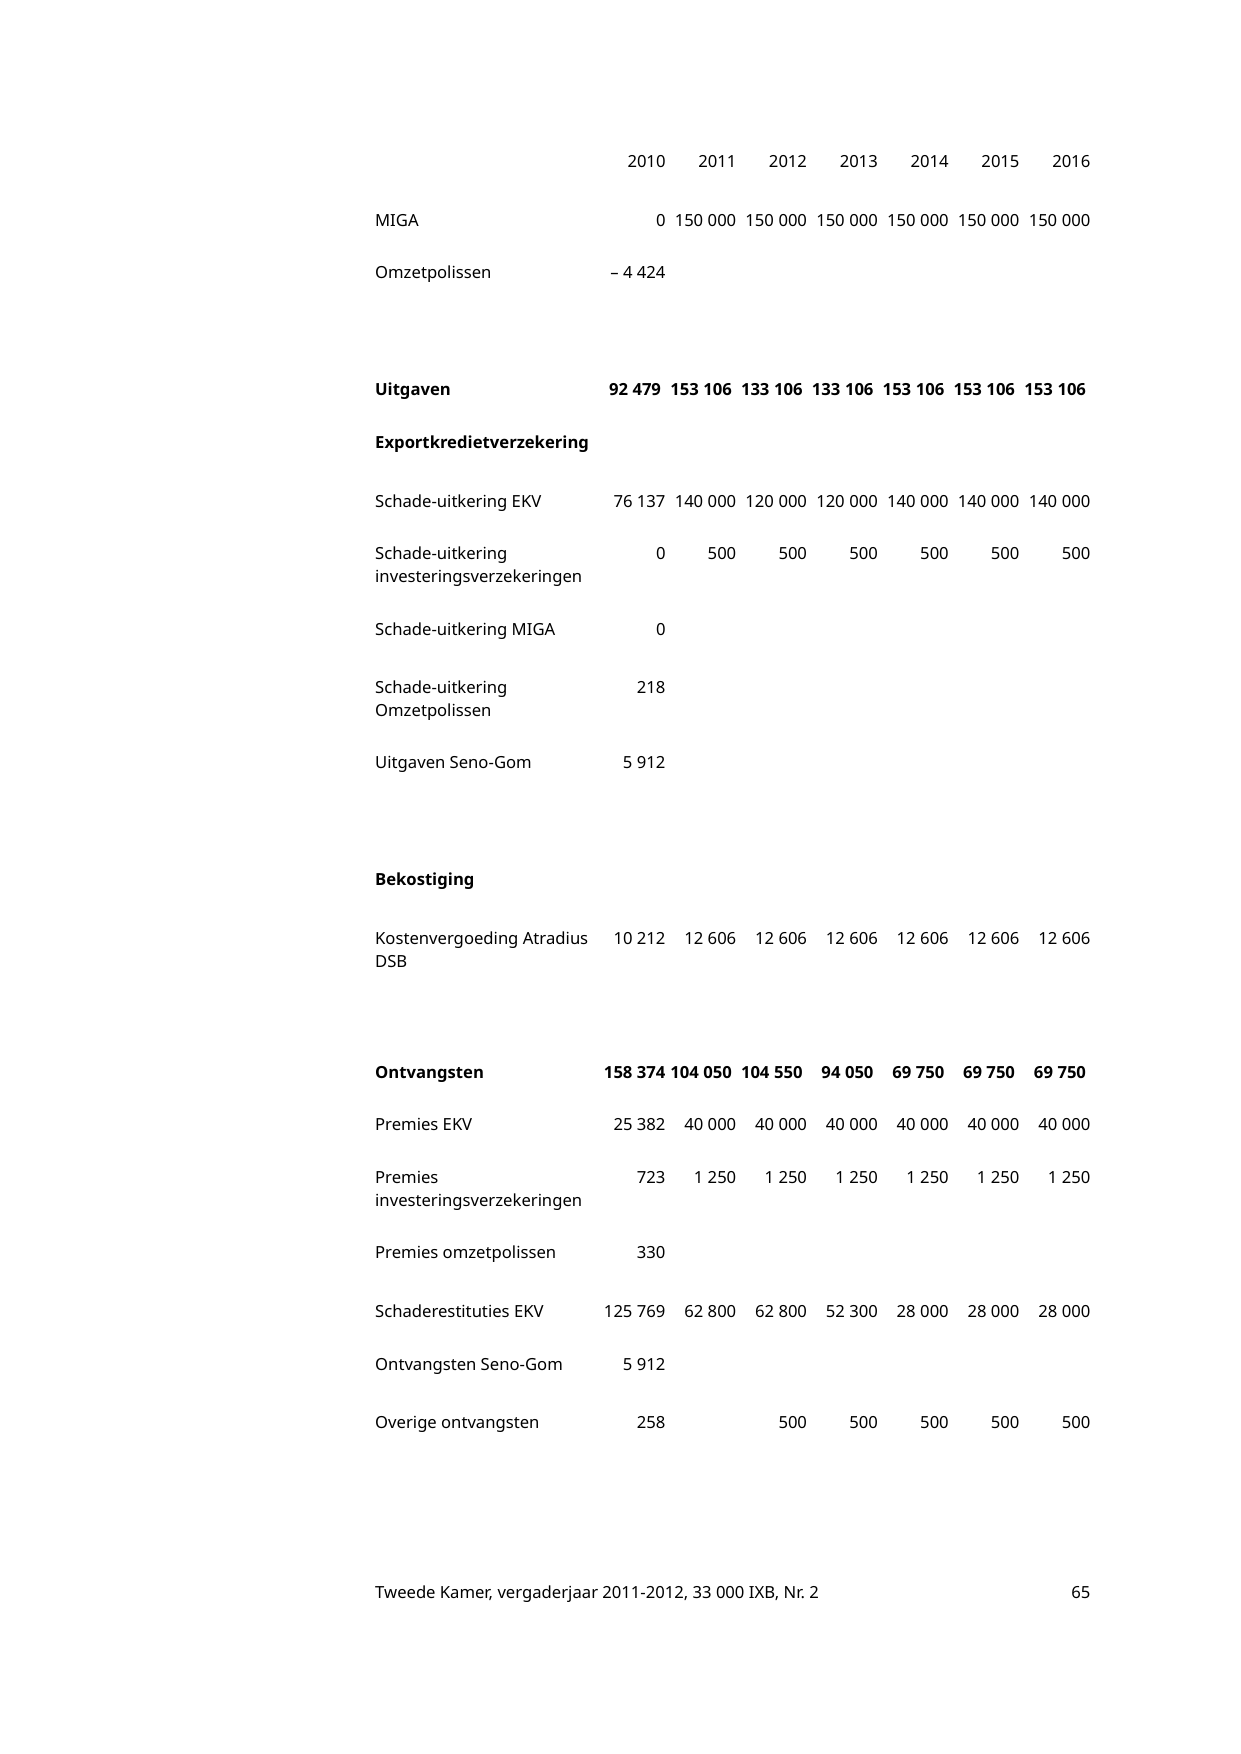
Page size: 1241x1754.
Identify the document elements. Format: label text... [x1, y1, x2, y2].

table_cell [807, 431, 878, 489]
table_cell Kostenvergoeding Atradius DSB [375, 926, 601, 1002]
table_cell 150 000 [949, 209, 1019, 261]
table_cell [807, 617, 878, 676]
table_cell 133 106 [736, 378, 807, 431]
table_cell Ontvangsten [375, 1060, 601, 1113]
table_cell [736, 431, 807, 489]
table_cell [949, 810, 1019, 868]
table_cell 150 000 [736, 209, 807, 261]
table_cell [1019, 868, 1090, 926]
table_cell Uitgaven [375, 378, 601, 431]
table_cell [601, 810, 665, 868]
table_cell [949, 1241, 1019, 1299]
table_cell [736, 261, 807, 319]
table_cell [1019, 617, 1090, 676]
table_cell Premies omzetpolissen [375, 1241, 601, 1299]
table_cell [807, 868, 878, 926]
table_cell 125 769 [601, 1300, 665, 1352]
table_cell 92 479 [601, 378, 665, 431]
table_cell 150 000 [1019, 209, 1090, 261]
table_cell 62 800 [665, 1300, 736, 1352]
table_cell 104 050 [665, 1060, 736, 1113]
table_cell Bekostiging [375, 868, 601, 926]
table_cell [807, 1002, 878, 1060]
table_cell [1019, 320, 1090, 378]
table_cell [878, 676, 948, 751]
table_cell 140 000 [665, 489, 736, 542]
table_cell [1019, 810, 1090, 868]
table_cell Schade-uitkering Omzetpolissen [375, 676, 601, 751]
table_cell [665, 751, 736, 809]
table_cell 69 750 [1019, 1060, 1090, 1113]
table_cell [375, 320, 601, 378]
table_cell [807, 676, 878, 751]
table_cell 0 [601, 542, 665, 617]
table_cell 500 [736, 542, 807, 617]
table_cell [949, 320, 1019, 378]
table_cell 133 106 [807, 378, 878, 431]
table_cell 25 382 [601, 1113, 665, 1166]
table_cell [807, 1352, 878, 1411]
table_cell [878, 431, 948, 489]
table_cell 40 000 [878, 1113, 948, 1166]
table_cell Schaderestituties EKV [375, 1300, 601, 1352]
table_cell 153 106 [949, 378, 1019, 431]
table_cell 10 212 [601, 926, 665, 1002]
table_cell [1019, 676, 1090, 751]
table_cell 723 [601, 1166, 665, 1241]
table_cell [736, 1241, 807, 1299]
table_cell [878, 1241, 948, 1299]
table_header 2012 [736, 150, 807, 208]
table_cell 158 374 [601, 1060, 665, 1113]
table_cell [375, 1002, 601, 1060]
table_cell Exportkredietverzekering [375, 431, 601, 489]
table_cell [949, 261, 1019, 319]
table_cell 1 250 [1019, 1166, 1090, 1241]
table_cell [807, 1241, 878, 1299]
table_cell 140 000 [949, 489, 1019, 542]
table_cell Omzetpolissen [375, 261, 601, 319]
table_cell 94 050 [807, 1060, 878, 1113]
table_cell [665, 1002, 736, 1060]
table_header 2011 [665, 150, 736, 208]
table_cell 28 000 [949, 1300, 1019, 1352]
table_cell 153 106 [665, 378, 736, 431]
table_cell 500 [736, 1411, 807, 1469]
table_cell 5 912 [601, 1352, 665, 1411]
table_cell [736, 676, 807, 751]
table_cell [665, 1411, 736, 1469]
table_cell 12 606 [1019, 926, 1090, 1002]
table_cell 153 106 [1019, 378, 1090, 431]
table_cell [736, 320, 807, 378]
table_cell [736, 1002, 807, 1060]
table_cell Schade-uitkering MIGA [375, 617, 601, 676]
table_cell Premies investeringsverzekeringen [375, 1166, 601, 1241]
table_cell 150 000 [878, 209, 948, 261]
table_cell [665, 617, 736, 676]
table_cell Uitgaven Seno-Gom [375, 751, 601, 809]
table_cell 120 000 [736, 489, 807, 542]
table_cell 153 106 [878, 378, 948, 431]
table_cell 500 [665, 542, 736, 617]
table_cell [665, 431, 736, 489]
table_cell 69 750 [949, 1060, 1019, 1113]
table_cell 218 [601, 676, 665, 751]
table_cell – 4 424 [601, 261, 665, 319]
table_cell [601, 431, 665, 489]
table_cell Schade-uitkering investeringsverzekeringen [375, 542, 601, 617]
table_cell 330 [601, 1241, 665, 1299]
table_cell [949, 868, 1019, 926]
table_cell [878, 1352, 948, 1411]
table_cell [601, 868, 665, 926]
table_cell Overige ontvangsten [375, 1411, 601, 1469]
table_cell [1019, 1241, 1090, 1299]
table_cell 104 550 [736, 1060, 807, 1113]
table_cell 28 000 [1019, 1300, 1090, 1352]
table_cell MIGA [375, 209, 601, 261]
table_cell 500 [878, 542, 948, 617]
table_cell 1 250 [736, 1166, 807, 1241]
table_cell [736, 1352, 807, 1411]
table_header 2010 [601, 150, 665, 208]
table_cell 500 [807, 1411, 878, 1469]
table_cell [736, 751, 807, 809]
table_cell 40 000 [736, 1113, 807, 1166]
table_cell [601, 320, 665, 378]
table_cell 40 000 [949, 1113, 1019, 1166]
table_cell 28 000 [878, 1300, 948, 1352]
table_cell 12 606 [665, 926, 736, 1002]
table_cell Schade-uitkering EKV [375, 489, 601, 542]
table_cell 12 606 [878, 926, 948, 1002]
table_cell [807, 810, 878, 868]
table_cell [949, 676, 1019, 751]
table_cell [665, 676, 736, 751]
table_cell 5 912 [601, 751, 665, 809]
table_cell [736, 868, 807, 926]
table_cell 76 137 [601, 489, 665, 542]
table_cell 1 250 [878, 1166, 948, 1241]
table_cell [665, 810, 736, 868]
table_cell [1019, 261, 1090, 319]
table_cell [878, 868, 948, 926]
table_cell [736, 617, 807, 676]
table_cell 500 [878, 1411, 948, 1469]
table_cell 12 606 [949, 926, 1019, 1002]
table_cell 500 [1019, 542, 1090, 617]
table_header 2016 [1019, 150, 1090, 208]
table_cell [949, 617, 1019, 676]
table_cell 12 606 [736, 926, 807, 1002]
table_cell [1019, 751, 1090, 809]
table_header [375, 150, 601, 208]
table_cell 40 000 [1019, 1113, 1090, 1166]
table_header 2015 [949, 150, 1019, 208]
table_cell [878, 320, 948, 378]
table_cell 69 750 [878, 1060, 948, 1113]
table_cell [878, 617, 948, 676]
table_cell 12 606 [807, 926, 878, 1002]
table_cell [665, 868, 736, 926]
table_cell 40 000 [665, 1113, 736, 1166]
table_cell Premies EKV [375, 1113, 601, 1166]
table_cell [807, 751, 878, 809]
table_cell 500 [949, 542, 1019, 617]
table_cell [601, 1002, 665, 1060]
table_header 2013 [807, 150, 878, 208]
table_cell [878, 810, 948, 868]
table_cell 500 [807, 542, 878, 617]
table_cell [949, 431, 1019, 489]
table_cell 62 800 [736, 1300, 807, 1352]
table_cell [1019, 1352, 1090, 1411]
table_cell [1019, 1002, 1090, 1060]
table_cell [807, 320, 878, 378]
table_cell [1019, 431, 1090, 489]
table_cell [375, 810, 601, 868]
table_cell [949, 1352, 1019, 1411]
table_cell [665, 320, 736, 378]
table_cell Ontvangsten Seno-Gom [375, 1352, 601, 1411]
table_cell 40 000 [807, 1113, 878, 1166]
table_cell [949, 751, 1019, 809]
table_cell 1 250 [807, 1166, 878, 1241]
table_cell 500 [1019, 1411, 1090, 1469]
table_cell 0 [601, 209, 665, 261]
table_cell 150 000 [807, 209, 878, 261]
table_cell 1 250 [949, 1166, 1019, 1241]
table_cell [878, 1002, 948, 1060]
table_cell 258 [601, 1411, 665, 1469]
table_cell 0 [601, 617, 665, 676]
table_cell [807, 261, 878, 319]
table_cell 140 000 [878, 489, 948, 542]
table_cell [665, 261, 736, 319]
table_cell [949, 1002, 1019, 1060]
table_cell [665, 1352, 736, 1411]
table_cell 120 000 [807, 489, 878, 542]
table_cell [878, 261, 948, 319]
table_header 2014 [878, 150, 948, 208]
table_cell [665, 1241, 736, 1299]
table_cell 500 [949, 1411, 1019, 1469]
table_cell 1 250 [665, 1166, 736, 1241]
table_cell 150 000 [665, 209, 736, 261]
table_cell [878, 751, 948, 809]
table_cell 140 000 [1019, 489, 1090, 542]
table_cell 52 300 [807, 1300, 878, 1352]
table_cell [736, 810, 807, 868]
